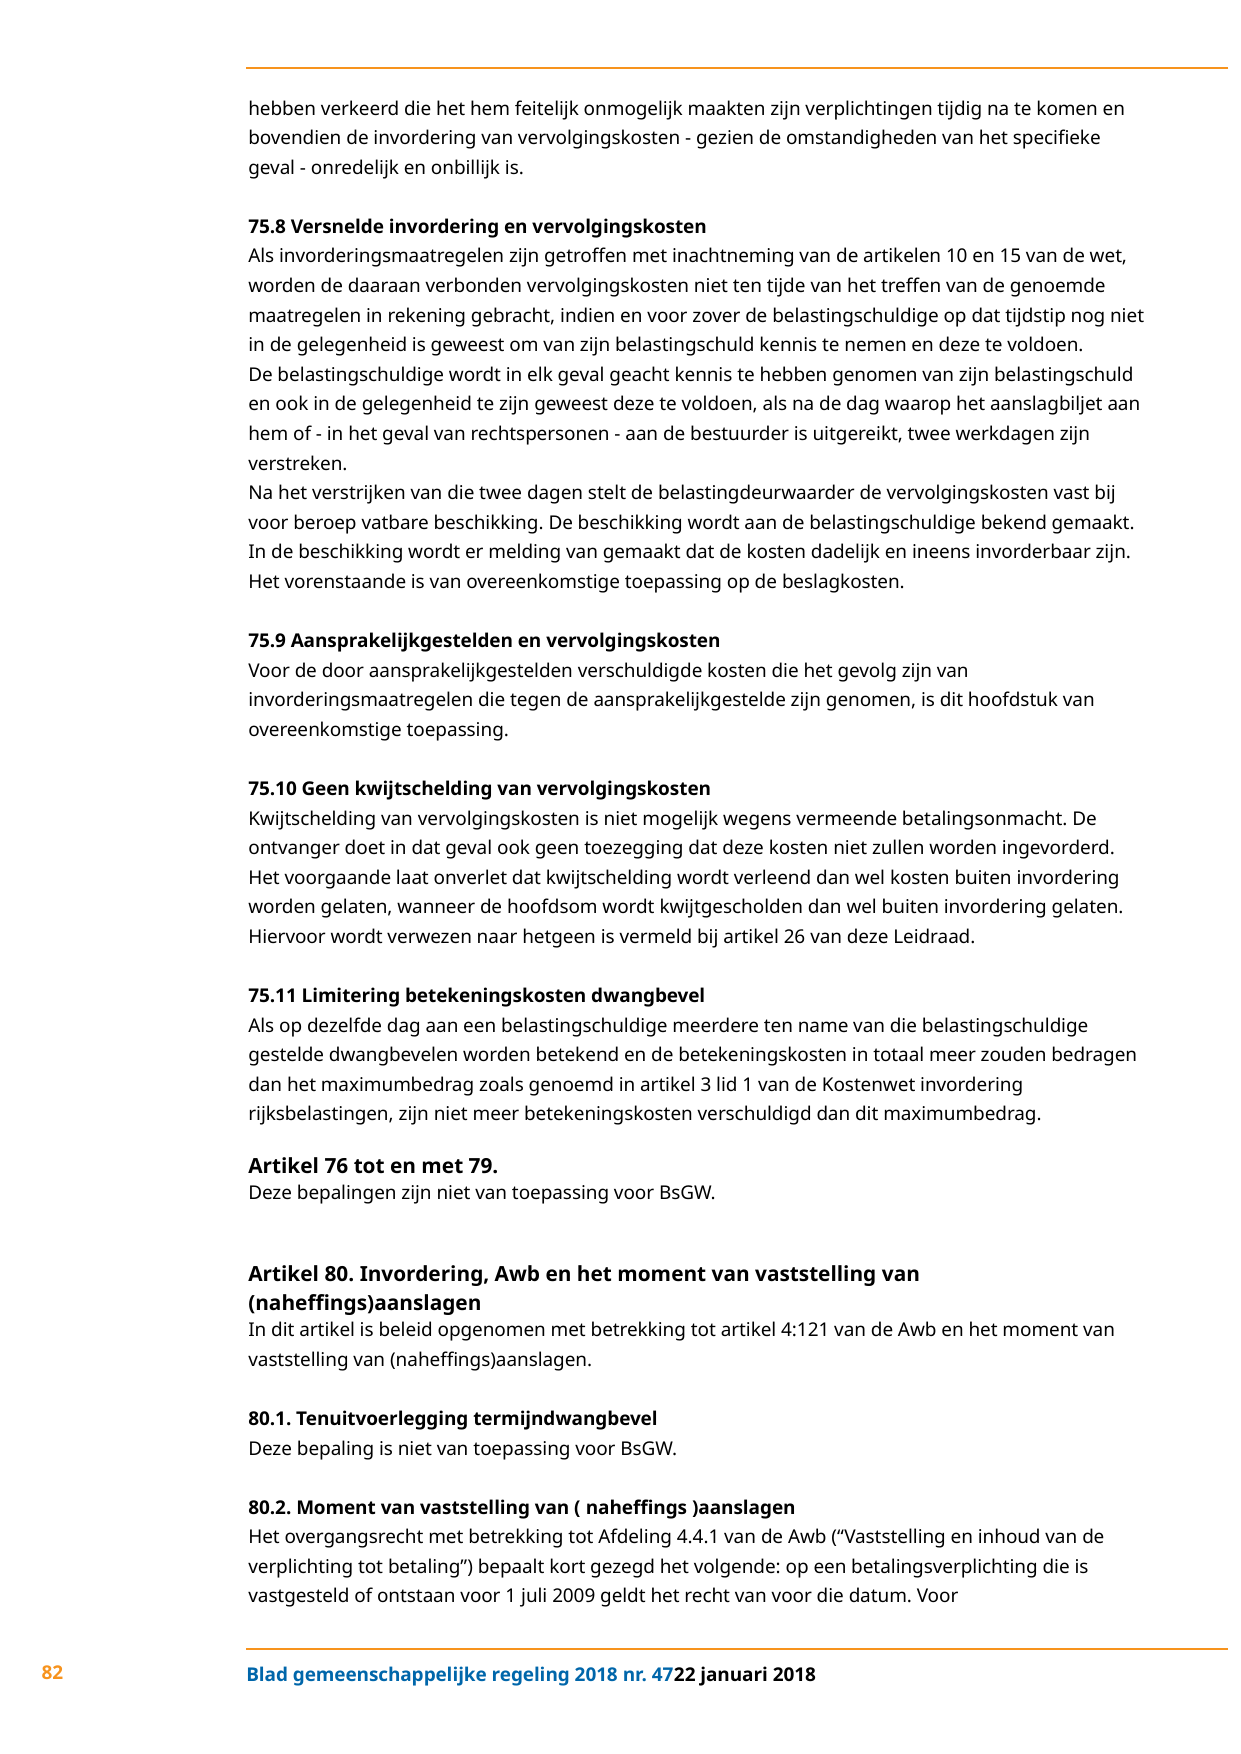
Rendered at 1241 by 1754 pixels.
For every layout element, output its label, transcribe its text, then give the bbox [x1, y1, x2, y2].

text 75.9 Aansprakelijkgestelden en vervolgingskosten [248, 627, 1152, 653]
text Na het verstrijken van die twee dagen stelt de belastingdeurwaarder de vervolgingskosten vast bij voor beroep vatbare beschikking. De beschikking wordt aan de belastingschuldige bekend gemaakt. In de beschikking wordt er melding van gemaakt dat de kosten dadelijk en ineens invorderbaar zijn. [248, 479, 1152, 564]
text 80.2. Moment van vaststelling van ( naheffings )aanslagen [248, 1494, 1152, 1519]
text hebben verkeerd die het hem feitelijk onmogelijk maakten zijn verplichtingen tijdig na te komen en bovendien de invordering van vervolgingskosten - gezien de omstandigheden van het specifieke geval - onredelijk en onbillijk is. [248, 95, 1152, 180]
text Deze bepalingen zijn niet van toepassing voor BsGW. [248, 1179, 1152, 1205]
text 75.10 Geen kwijtschelding van vervolgingskosten [248, 775, 1152, 801]
text Het overgangsrecht met betrekking tot Afdeling 4.4.1 van de Awb (“Vaststelling en inhoud van de verplichting tot betaling”) bepaalt kort gezegd het volgende: op een betalingsverplichting die is vastgesteld of ontstaan voor 1 juli 2009 geldt het recht van voor die datum. Voor [248, 1523, 1152, 1608]
text Het vorenstaande is van overeenkomstige toepassing op de beslagkosten. [248, 568, 1152, 594]
text Voor de door aansprakelijkgestelden verschuldigde kosten die het gevolg zijn van invorderingsmaatregelen die tegen de aansprakelijkgestelde zijn genomen, is dit hoofdstuk van overeenkomstige toepassing. [248, 657, 1152, 742]
text Artikel 80. Invordering, Awb en het moment van vaststelling van (naheffings)aanslagen [248, 1259, 1152, 1316]
text 80.1. Tenuitvoerlegging termijndwangbevel [248, 1405, 1152, 1431]
text Kwijtschelding van vervolgingskosten is niet mogelijk wegens vermeende betalingsonmacht. De ontvanger doet in dat geval ook geen toezegging dat deze kosten niet zullen worden ingevorderd. [248, 805, 1152, 860]
text 75.11 Limitering betekeningskosten dwangbevel [248, 982, 1152, 1008]
text De belastingschuldige wordt in elk geval geacht kennis te hebben genomen van zijn belastingschuld en ook in de gelegenheid te zijn geweest deze te voldoen, als na de dag waarop het aanslagbiljet aan hem of - in het geval van rechtspersonen - aan de bestuurder is uitgereikt, twee werkdagen zijn verstreken. [248, 361, 1152, 476]
text Artikel 76 tot en met 79. [248, 1151, 1152, 1179]
picture [41, 47, 231, 172]
text Deze bepaling is niet van toepassing voor BsGW. [248, 1435, 1152, 1460]
text 75.8 Versnelde invordering en vervolgingskosten [248, 213, 1152, 239]
text Als op dezelfde dag aan een belastingschuldige meerdere ten name van die belastingschuldige gestelde dwangbevelen worden betekend en de betekeningskosten in totaal meer zouden bedragen dan het maximumbedrag zoals genoemd in artikel 3 lid 1 van de Kostenwet invordering rijksbelastingen, zijn niet meer betekeningskosten verschuldigd dan dit maximumbedrag. [248, 1012, 1152, 1126]
text Als invorderingsmaatregelen zijn getroffen met inachtneming van de artikelen 10 en 15 van de wet, worden de daaraan verbonden vervolgingskosten niet ten tijde van het treffen van de genoemde maatregelen in rekening gebracht, indien en voor zover de belastingschuldige op dat tijdstip nog niet in de gelegenheid is geweest om van zijn belastingschuld kennis te nemen en deze te voldoen. [248, 243, 1152, 357]
text In dit artikel is beleid opgenomen met betrekking tot artikel 4:121 van de Awb en het moment van vaststelling van (naheffings)aanslagen. [248, 1316, 1152, 1372]
text Het voorgaande laat onverlet dat kwijtschelding wordt verleend dan wel kosten buiten invordering worden gelaten, wanneer de hoofdsom wordt kwijtgescholden dan wel buiten invordering gelaten. Hiervoor wordt verwezen naar hetgeen is vermeld bij artikel 26 van deze Leidraad. [248, 864, 1152, 949]
